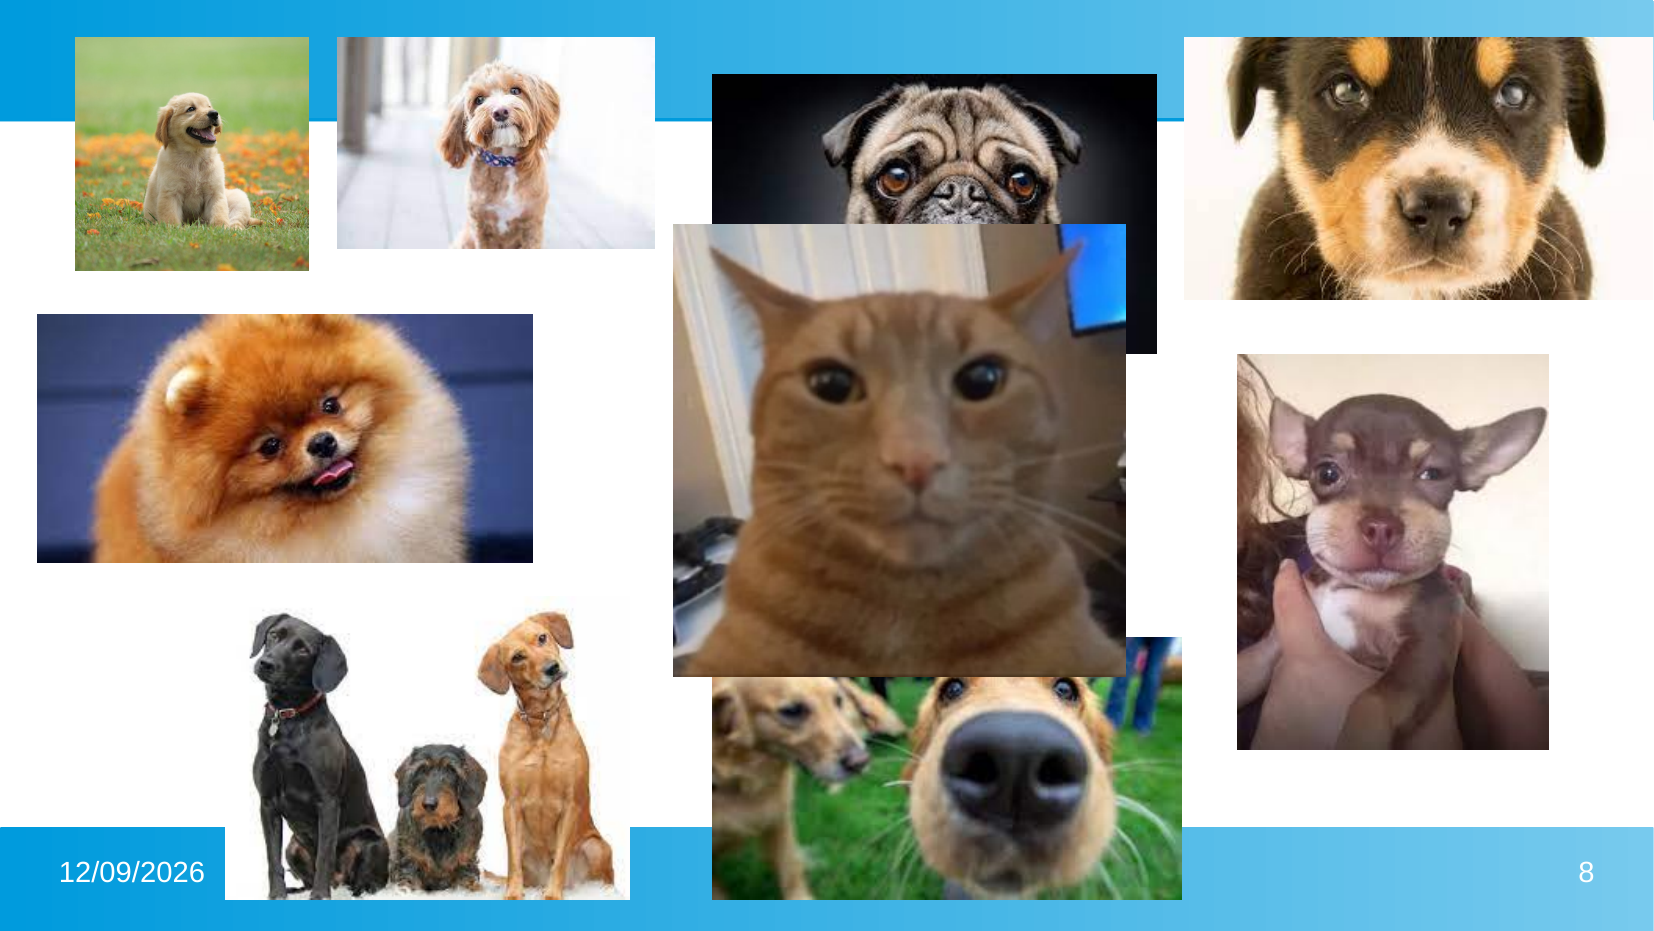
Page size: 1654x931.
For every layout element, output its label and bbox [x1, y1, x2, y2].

picture [225, 596, 630, 901]
picture [337, 37, 655, 249]
picture [673, 74, 1182, 900]
picture [37, 314, 533, 563]
picture [75, 37, 309, 271]
picture [1237, 354, 1549, 751]
picture [1184, 1, 1654, 301]
